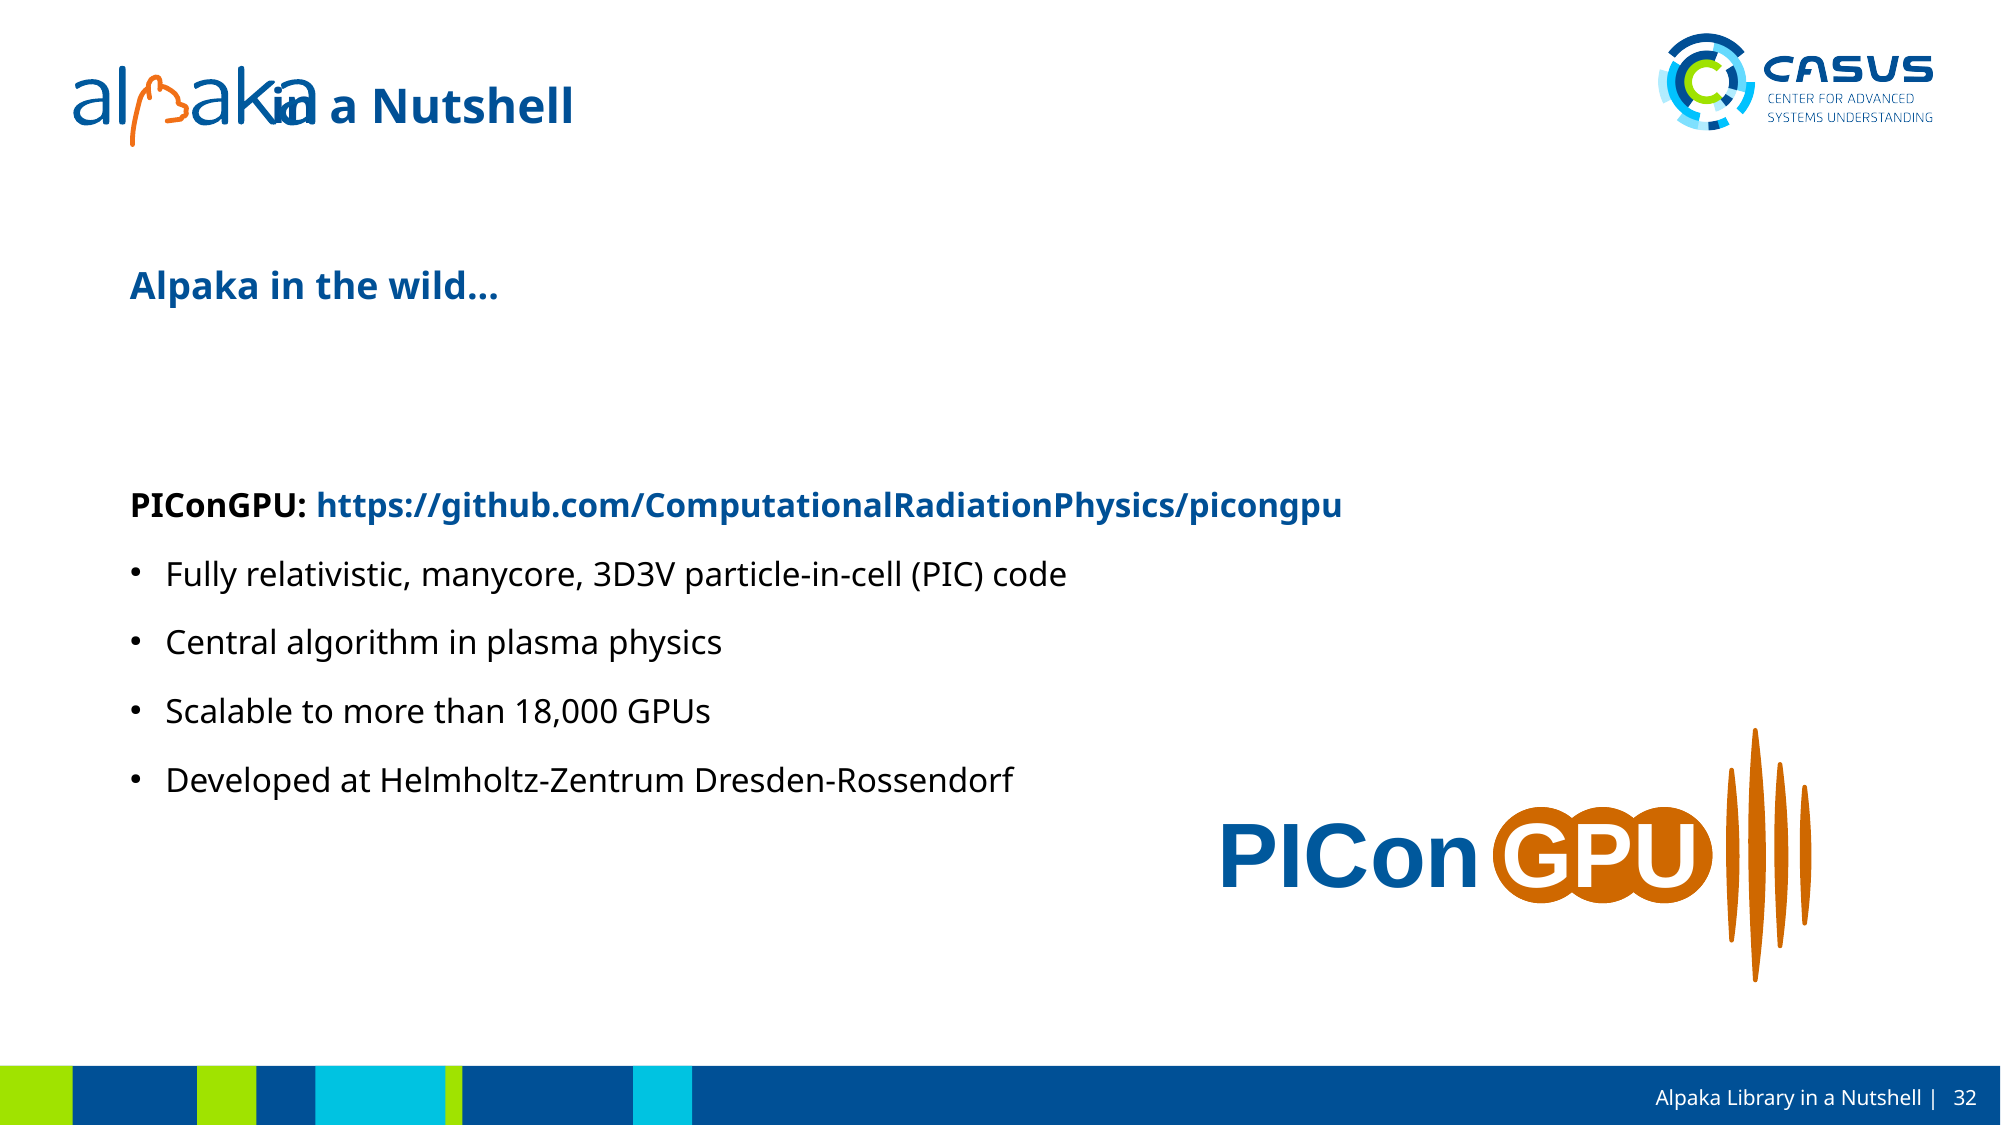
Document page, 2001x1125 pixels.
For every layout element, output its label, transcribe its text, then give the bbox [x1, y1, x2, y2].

picture [72, 64, 317, 148]
list Alpaka in the wild... PIConGPU: https://github.com/ComputationalRadiationPhysics/picongpu Fully relativistic, manycore, 3D3V particle-in-cell (PIC) code Central algorithm in plasma physics Scalable to more than 18,000 GPUs Developed at Helmholtz-Zentrum Dresden-Rossendorf [129, 259, 1678, 922]
picture [1658, 33, 1933, 131]
title in a Nutshell [317, 70, 709, 139]
picture [1211, 720, 1824, 989]
